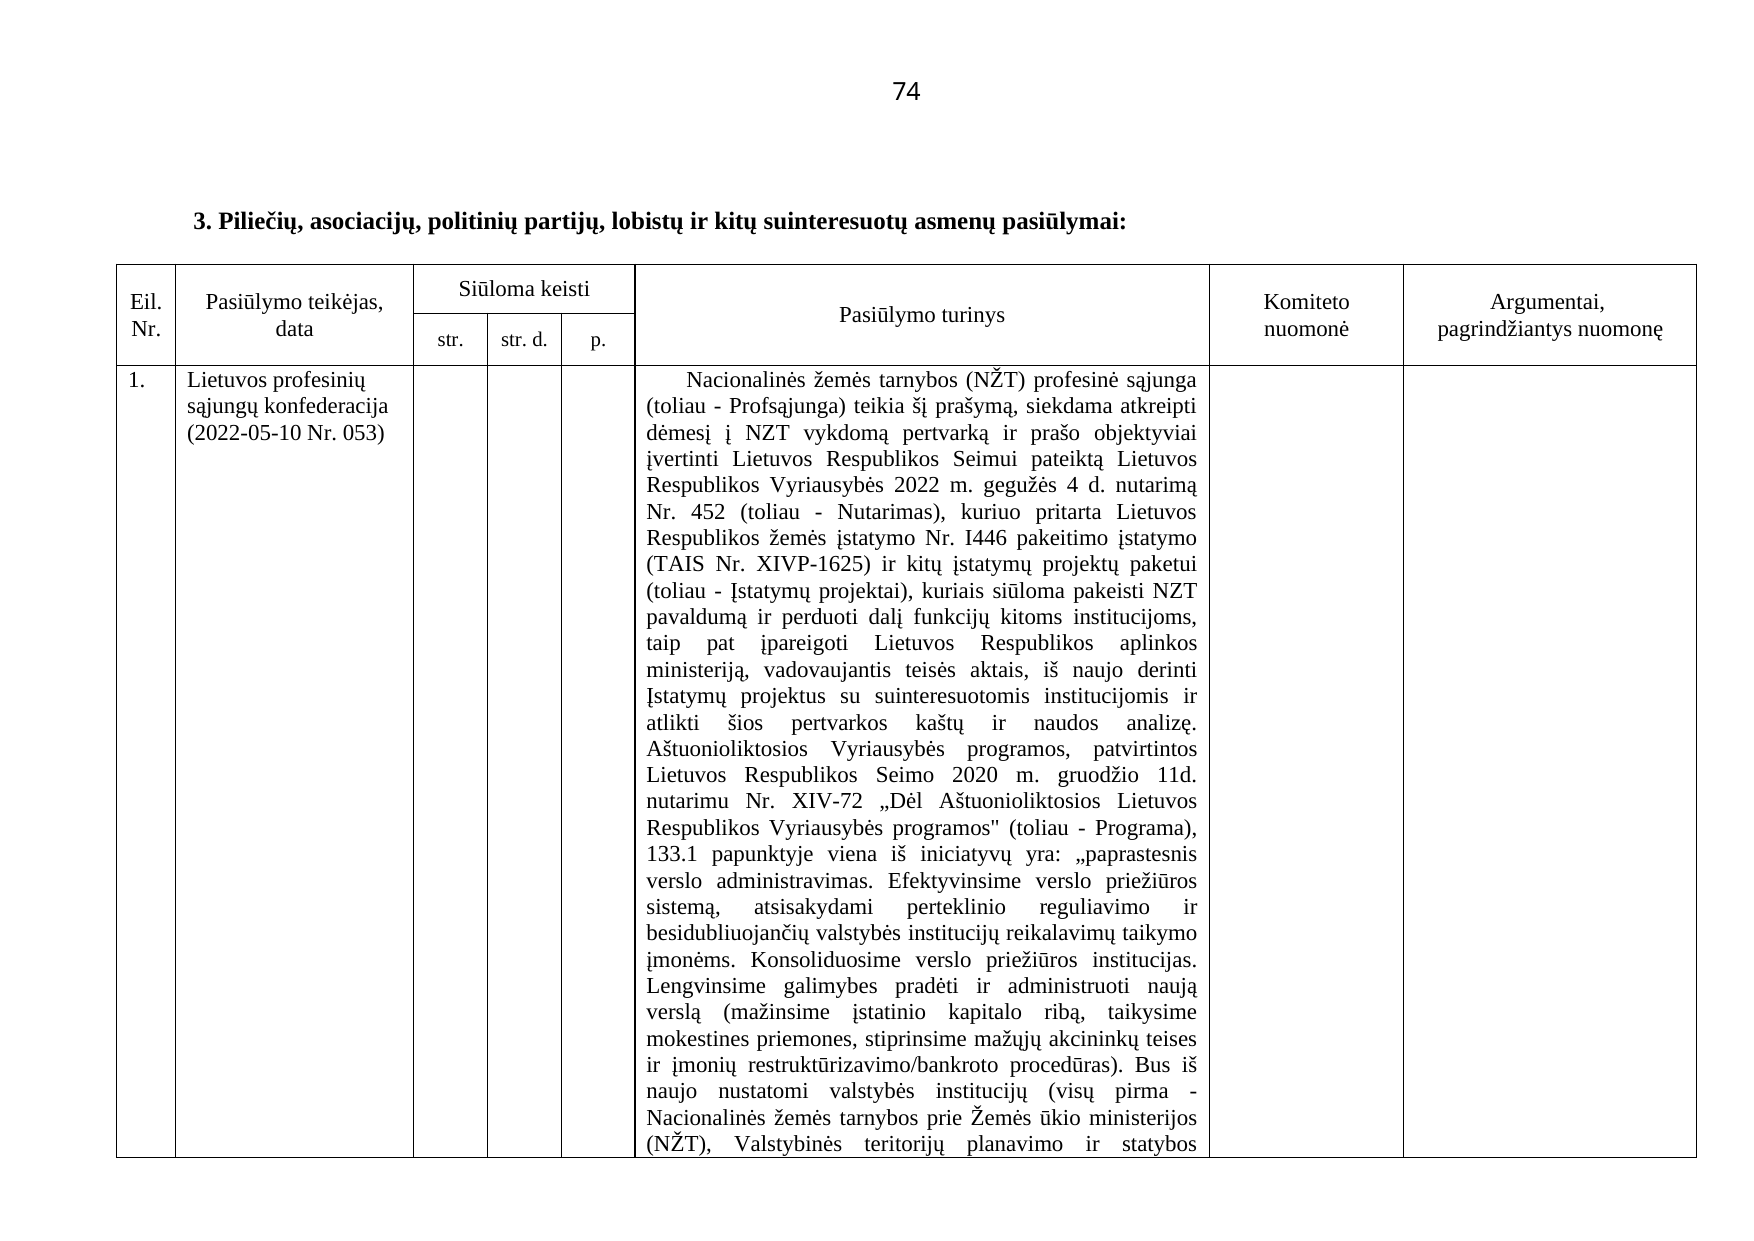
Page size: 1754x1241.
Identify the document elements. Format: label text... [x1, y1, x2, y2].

table_header Komiteto nuomonė [1210, 265, 1403, 365]
table_cell str. [414, 314, 487, 365]
table_cell p. [562, 314, 634, 365]
table_cell Nacionalinės žemės tarnybos (NŽT) profesinė sąjunga (toliau - Profsąjunga) teikia šį prašymą, siekdama atkreipti dėmesį į NZT vykdomą pertvarką ir prašo objektyviai įvertinti Lietuvos Respublikos Seimui pateiktą Lietuvos Respublikos Vyriausybės 2022 m. gegužės 4 d. nutarimą Nr. 452 (toliau - Nutarimas), kuriuo pritarta Lietuvos Respublikos žemės įstatymo Nr. I446 pakeitimo įstatymo (TAIS Nr. XIVP-1625) ir kitų įstatymų projektų paketui (toliau - Įstatymų projektai), kuriais siūloma pakeisti NZT pavaldumą ir perduoti dalį funkcijų kitoms institucijoms, taip pat įpareigoti Lietuvos Respublikos aplinkos ministeriją, vadovaujantis teisės aktais, iš naujo derinti Įstatymų projektus su suinteresuotomis institucijomis ir atlikti šios pertvarkos kaštų ir naudos analizę. Aštuonioliktosios Vyriausybės programos, patvirtintos Lietuvos Respublikos Seimo 2020 m. gruodžio 11d. nutarimu Nr. XIV-72 „Dėl Aštuonioliktosios Lietuvos Respublikos Vyriausybės programos" (toliau - Programa), 133.1 papunktyje viena iš iniciatyvų yra: „paprastesnis verslo administravimas. Efektyvinsime verslo priežiūros sistemą, atsisakydami perteklinio reguliavimo ir besidubliuojančių valstybės institucijų reikalavimų taikymo įmonėms. Konsoliduosime verslo priežiūros institucijas. Lengvinsime galimybes pradėti ir administruoti naują verslą (mažinsime įstatinio kapitalo ribą, taikysime mokestines priemones, stiprinsime mažųjų akcininkų teises ir įmonių restruktūrizavimo/bankroto procedūras). Bus iš naujo nustatomi valstybės institucijų (visų pirma - Nacionalinės žemės tarnybos prie Žemės ūkio ministerijos (NŽT), Valstybinės teritorijų planavimo ir statybos [636, 366, 1209, 1157]
table_cell [562, 366, 634, 1157]
table_header Siūloma keisti [414, 265, 634, 313]
table_header Pasiūlymo turinys [636, 265, 1209, 365]
table_cell Lietuvos profesinių sąjungų konfederacija (2022-05-10 Nr. 053) [176, 366, 413, 1157]
table_cell 1. [117, 366, 175, 1157]
table_header Pasiūlymo teikėjas, data [176, 265, 413, 365]
table_cell [1210, 366, 1403, 1157]
table_header Argumentai, pagrindžiantys nuomonę [1404, 265, 1696, 365]
table_cell [488, 366, 561, 1157]
subtitle 3. Piliečių, asociacijų, politinių partijų, lobistų ir kitų suinteresuotų asmenų pasiūlymai: [118, 206, 1695, 235]
table_cell [414, 366, 487, 1157]
table_cell str. d. [488, 314, 561, 365]
table_cell [1404, 366, 1696, 1157]
table_header Eil. Nr. [117, 265, 175, 365]
